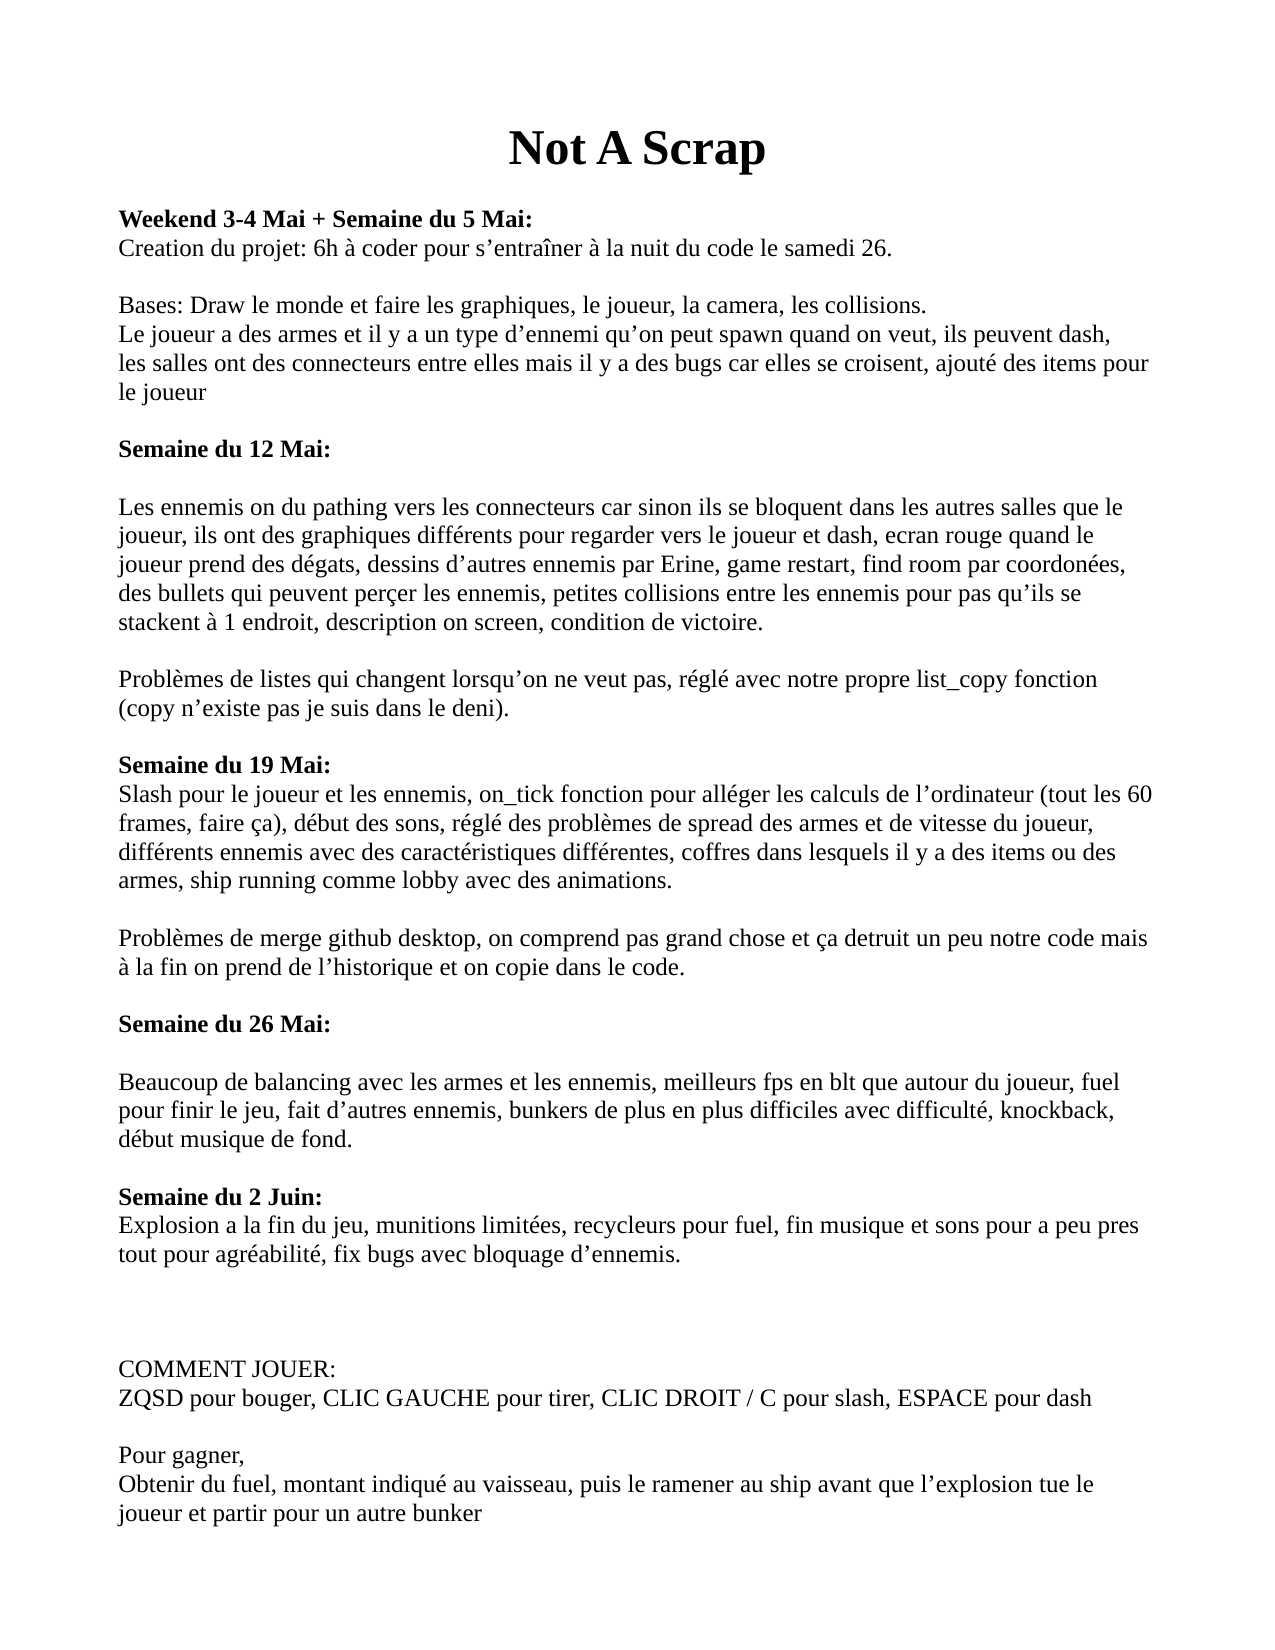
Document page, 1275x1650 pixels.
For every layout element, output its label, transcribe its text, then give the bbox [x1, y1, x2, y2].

text Not A Scrap [118, 118, 1157, 176]
text Semaine du 2 Juin: [118, 1182, 1157, 1211]
text Semaine du 12 Mai: [118, 434, 1157, 463]
text Semaine du 19 Mai: [118, 751, 1157, 779]
text Weekend 3-4 Mai + Semaine du 5 Mai: [118, 204, 1157, 233]
text les salles ont des connecteurs entre elles mais il y a des bugs car elles se croisent, ajouté des items pour le joueur [118, 348, 1157, 406]
text Le joueur a des armes et il y a un type d’ennemi qu’on peut spawn quand on veut, ils peuvent dash, [118, 319, 1157, 348]
text COMMENT JOUER: [118, 1354, 1157, 1383]
text Explosion a la fin du jeu, munitions limitées, recycleurs pour fuel, fin musique et sons pour a peu pres tout pour agréabilité, fix bugs avec bloquage d’ennemis. [118, 1211, 1157, 1268]
text Beaucoup de balancing avec les armes et les ennemis, meilleurs fps en blt que autour du joueur, fuel pour finir le jeu, fait d’autres ennemis, bunkers de plus en plus difficiles avec difficulté, knockback, début musique de fond. [118, 1067, 1157, 1153]
text ZQSD pour bouger, CLIC GAUCHE pour tirer, CLIC DROIT / C pour slash, ESPACE pour dash [118, 1383, 1157, 1412]
text Slash pour le joueur et les ennemis, on_tick fonction pour alléger les calculs de l’ordinateur (tout les 60 frames, faire ça), début des sons, réglé des problèmes de spread des armes et de vitesse du joueur, différents ennemis avec des caractéristiques différentes, coffres dans lesquels il y a des items ou des armes, ship running comme lobby avec des animations. [118, 779, 1157, 894]
text Les ennemis on du pathing vers les connecteurs car sinon ils se bloquent dans les autres salles que le joueur, ils ont des graphiques différents pour regarder vers le joueur et dash, ecran rouge quand le joueur prend des dégats, dessins d’autres ennemis par Erine, game restart, find room par coordonées, des bullets qui peuvent perçer les ennemis, petites collisions entre les ennemis pour pas qu’ils se stackent à 1 endroit, description on screen, condition de victoire. [118, 492, 1157, 636]
text Problèmes de listes qui changent lorsqu’on ne veut pas, réglé avec notre propre list_copy fonction (copy n’existe pas je suis dans le deni). [118, 664, 1157, 722]
text Obtenir du fuel, montant indiqué au vaisseau, puis le ramener au ship avant que l’explosion tue le joueur et partir pour un autre bunker [118, 1469, 1157, 1527]
text Bases: Draw le monde et faire les graphiques, le joueur, la camera, les collisions. [118, 291, 1157, 319]
text Semaine du 26 Mai: [118, 1009, 1157, 1038]
text Pour gagner, [118, 1441, 1157, 1469]
text Problèmes de merge github desktop, on comprend pas grand chose et ça detruit un peu notre code mais à la fin on prend de l’historique et on copie dans le code. [118, 923, 1157, 981]
text Creation du projet: 6h à coder pour s’entraîner à la nuit du code le samedi 26. [118, 233, 1157, 262]
